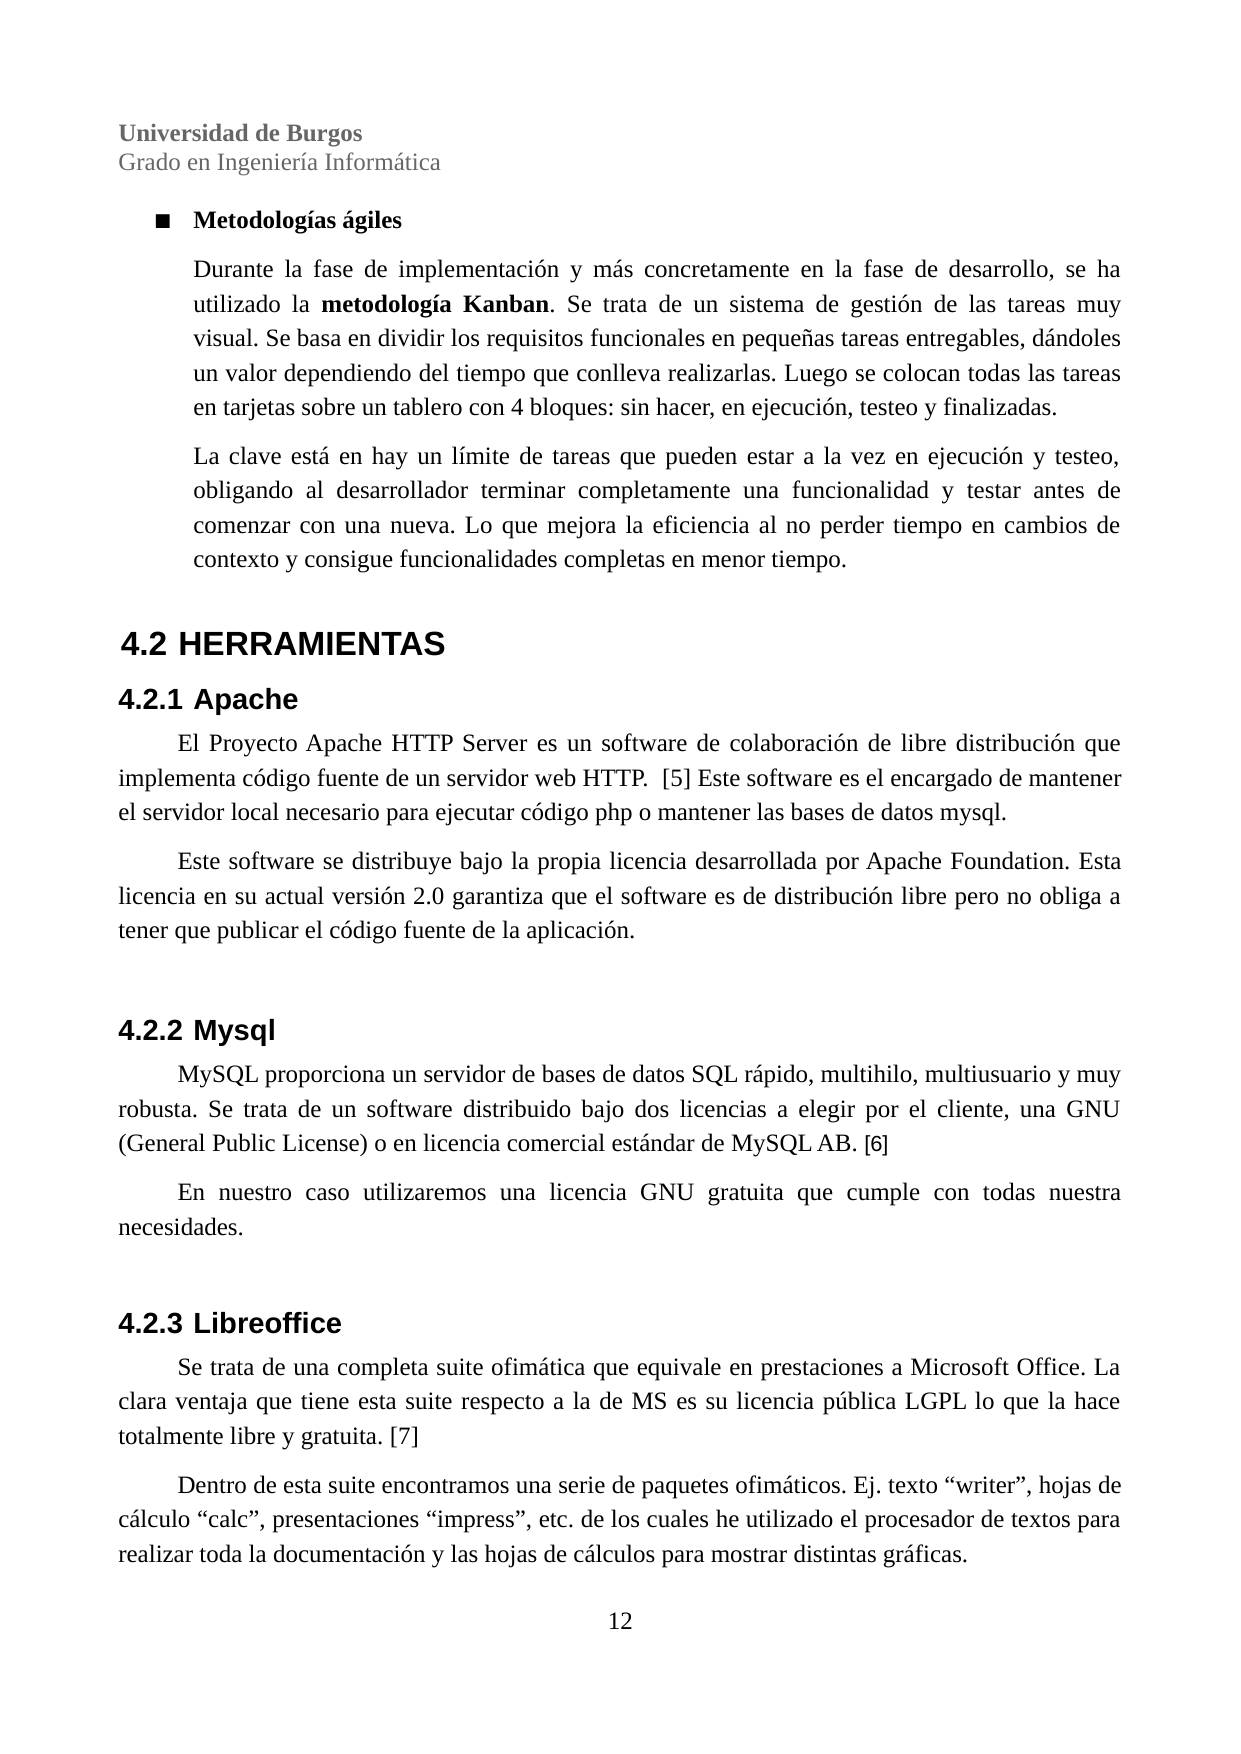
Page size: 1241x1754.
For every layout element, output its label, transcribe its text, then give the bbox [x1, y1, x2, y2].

text El Proyecto Apache HTTP Server es un software de colaboración de libre distribución que implementa código fuente de un servidor web HTTP. [5] Este software es el encargado de mantener el servidor local necesario para ejecutar código php o mantener las bases de datos mysql. [118, 728, 1122, 826]
text Se trata de una completa suite ofimática que equivale en prestaciones a Microsoft Office. La clara ventaja que tiene esta suite respecto a la de MS es su licencia pública LGPL lo que la hace totalmente libre y gratuita. [7] [118, 1352, 1122, 1449]
text MySQL proporciona un servidor de bases de datos SQL rápido, multihilo, multiusuario y muy robusta. Se trata de un software distribuido bajo dos licencias a elegir por el cliente, una GNU (General Public License) o en licencia comercial estándar de MySQL AB. [6] [118, 1059, 1122, 1157]
subtitle HERRAMIENTAS [121, 608, 1122, 668]
text Este software se distribuye bajo la propia licencia desarrollada por Apache Foundation. Esta licencia en su actual versión 2.0 garantiza que el software es de distribución libre pero no obliga a tener que publicar el código fuente de la aplicación. [118, 846, 1122, 944]
text En nuestro caso utilizaremos una licencia GNU gratuita que cumple con todas nuestra necesidades. [118, 1177, 1122, 1241]
subtitle Apache [118, 682, 1122, 716]
list Durante la fase de implementación y más concretamente en la fase de desarrollo, se ha utilizado la metodología Kanban. Se trata de un sistema de gestión de las tareas muy visual. Se basa en dividir los requisitos funcionales en pequeñas tareas entregables, dándoles un valor dependiendo del tiempo que conlleva realizarlas. Luego se colocan todas las tareas en tarjetas sobre un tablero con 4 bloques: sin hacer, en ejecución, testeo y finalizadas. [156, 254, 1122, 421]
list La clave está en hay un límite de tareas que pueden estar a la vez en ejecución y testeo, obligando al desarrollador terminar completamente una funcionalidad y testar antes de comenzar con una nueva. Lo que mejora la eficiencia al no perder tiempo en cambios de contexto y consigue funcionalidades completas en menor tiempo. [156, 441, 1122, 573]
subtitle Mysql [118, 1013, 1122, 1047]
text Dentro de esta suite encontramos una serie de paquetes ofimáticos. Ej. texto “writer”, hojas de cálculo “calc”, presentaciones “impress”, etc. de los cuales he utilizado el procesador de textos para realizar toda la documentación y las hojas de cálculos para mostrar distintas gráficas. [118, 1470, 1122, 1567]
subtitle Libreoffice [118, 1306, 1122, 1339]
list Metodologías ágiles [156, 205, 1122, 234]
